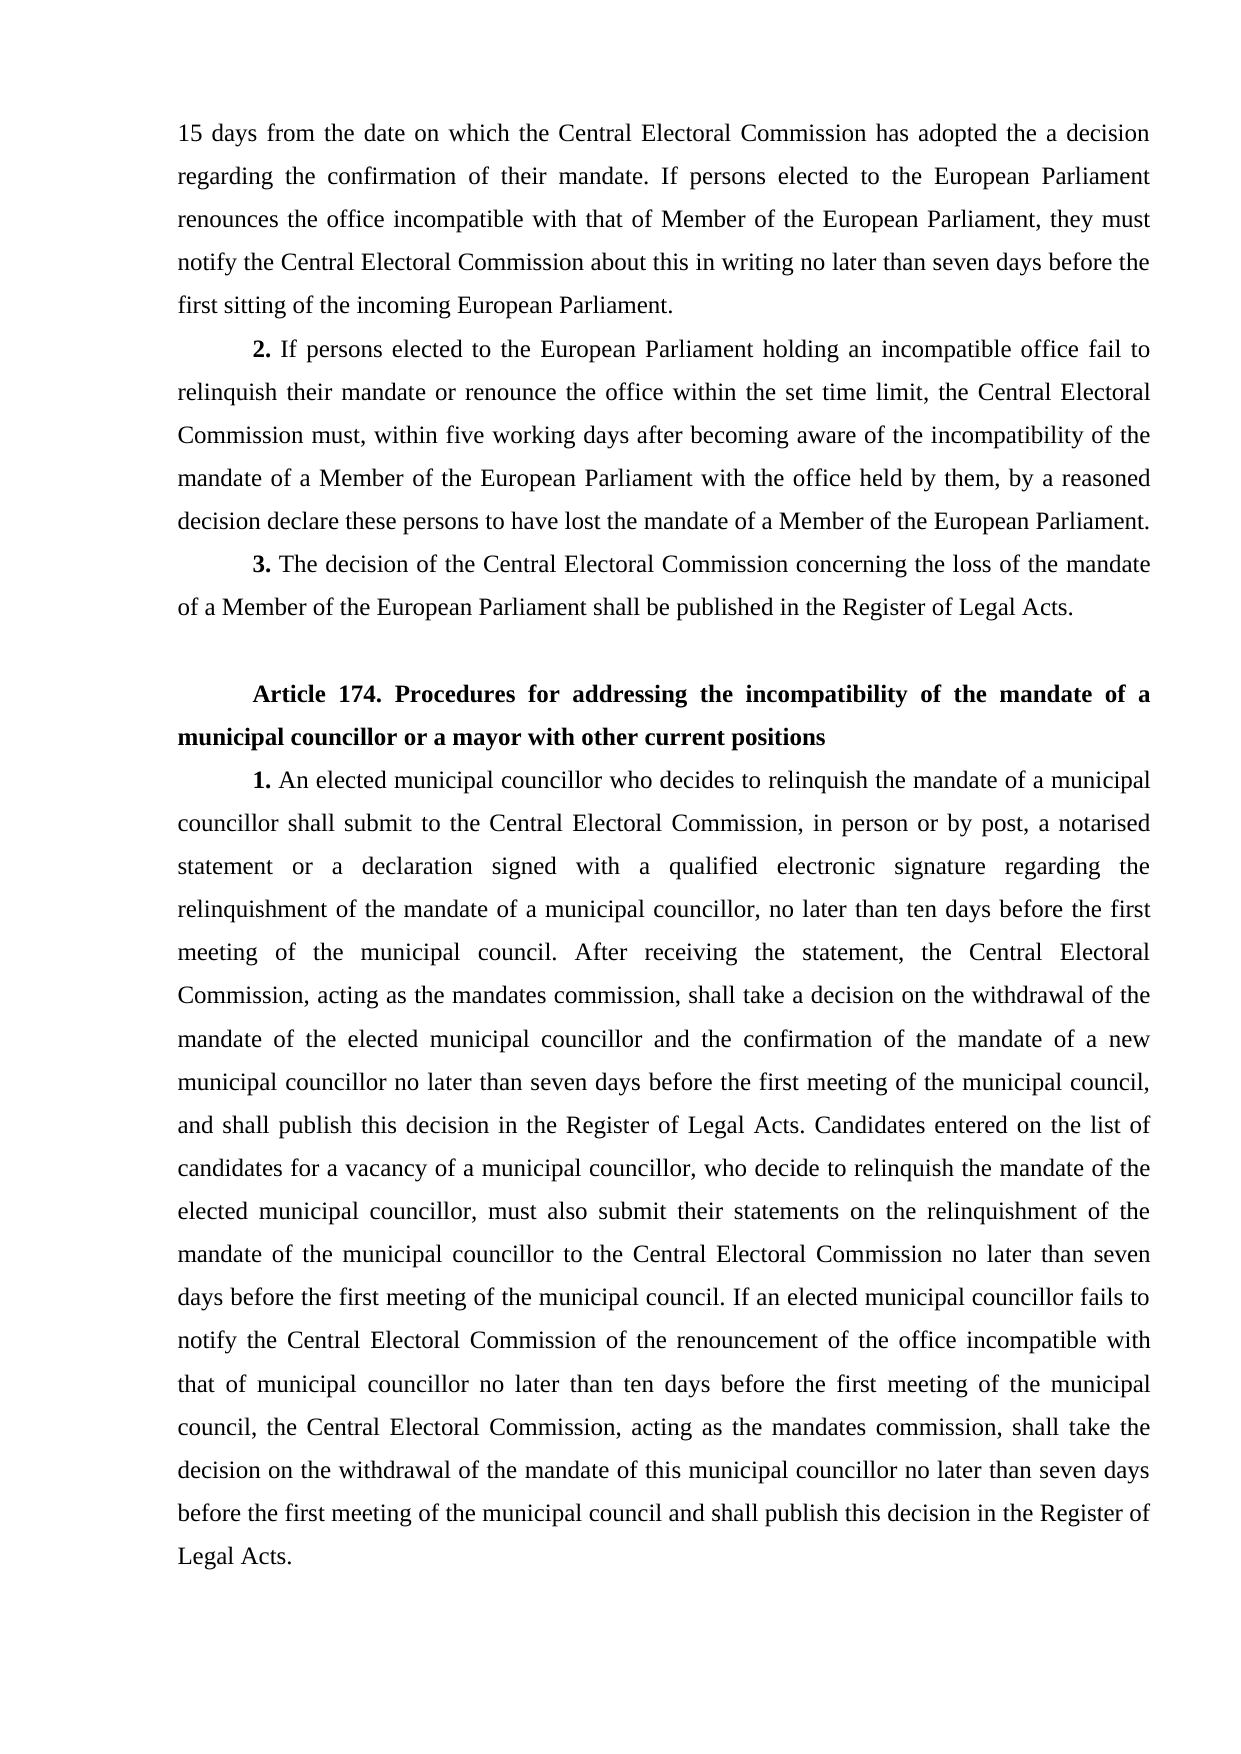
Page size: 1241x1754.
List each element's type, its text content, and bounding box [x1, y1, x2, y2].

text 15 days from the date on which the Central Electoral Commission has adopted the a decision regarding the confirmation of their mandate. If persons elected to the European Parliament renounces the office incompatible with that of Member of the European Parliament, they must notify the Central Electoral Commission about this in writing no later than seven days before the first sitting of the incoming European Parliament. [177, 118, 1152, 319]
text 2. If persons elected to the European Parliament holding an incompatible office fail to relinquish their mandate or renounce the office within the set time limit, the Central Electoral Commission must, within five working days after becoming aware of the incompatibility of the mandate of a Member of the European Parliament with the office held by them, by a reasoned decision declare these persons to have lost the mandate of a Member of the European Parliament. [177, 334, 1152, 535]
text Article 174. Procedures for addressing the incompatibility of the mandate of a municipal councillor or a mayor with other current positions [177, 679, 1152, 751]
text 1. An elected municipal councillor who decides to relinquish the mandate of a municipal councillor shall submit to the Central Electoral Commission, in person or by post, a notarised statement or a declaration signed with a qualified electronic signature regarding the relinquishment of the mandate of a municipal councillor, no later than ten days before the first meeting of the municipal council. After receiving the statement, the Central Electoral Commission, acting as the mandates commission, shall take a decision on the withdrawal of the mandate of the elected municipal councillor and the confirmation of the mandate of a new municipal councillor no later than seven days before the first meeting of the municipal council, and shall publish this decision in the Register of Legal Acts. Candidates entered on the list of candidates for a vacancy of a municipal councillor, who decide to relinquish the mandate of the elected municipal councillor, must also submit their statements on the relinquishment of the mandate of the municipal councillor to the Central Electoral Commission no later than seven days before the first meeting of the municipal council. If an elected municipal councillor fails to notify the Central Electoral Commission of the renouncement of the office incompatible with that of municipal councillor no later than ten days before the first meeting of the municipal council, the Central Electoral Commission, acting as the mandates commission, shall take the decision on the withdrawal of the mandate of this municipal councillor no later than seven days before the first meeting of the municipal council and shall publish this decision in the Register of Legal Acts. [177, 765, 1152, 1570]
text 3. The decision of the Central Electoral Commission concerning the loss of the mandate of a Member of the European Parliament shall be published in the Register of Legal Acts. [177, 549, 1152, 621]
